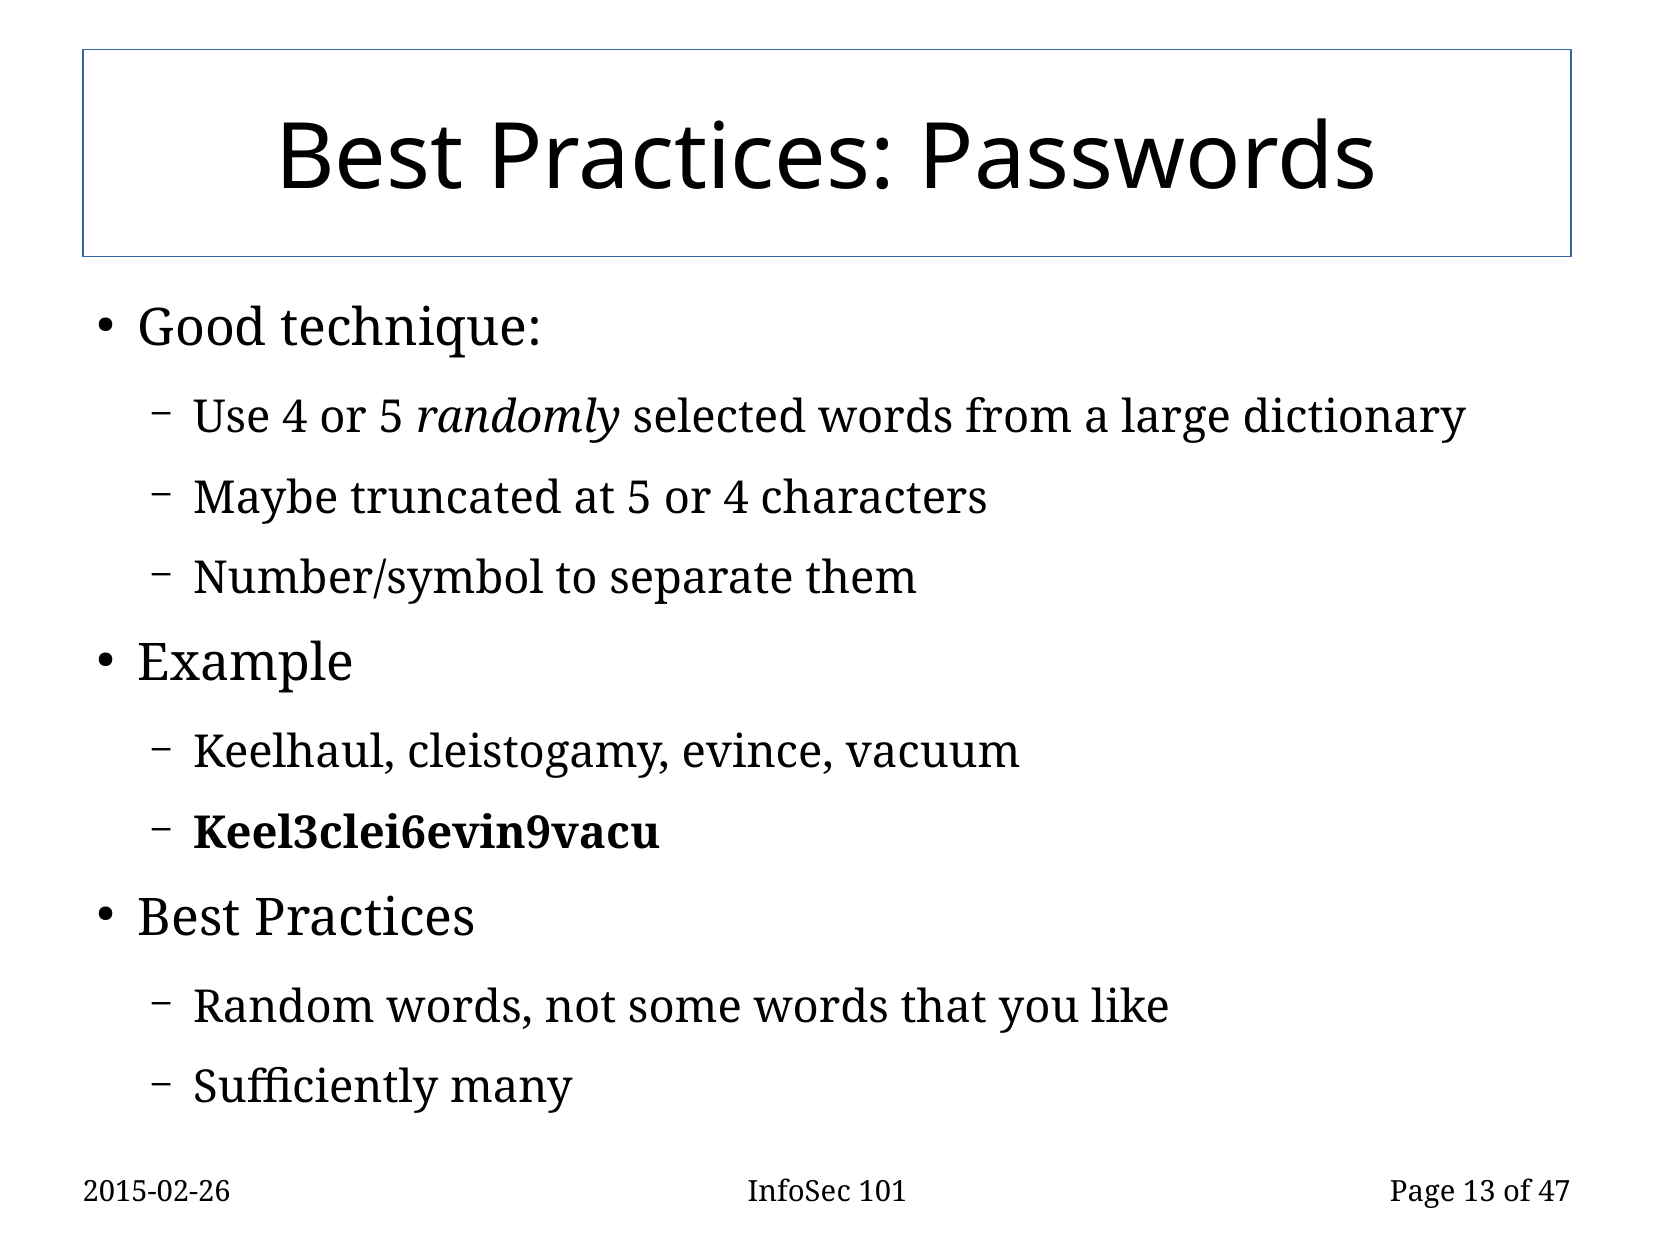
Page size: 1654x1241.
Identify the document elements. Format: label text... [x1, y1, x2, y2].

list Good technique: Use 4 or 5 randomly selected words from a large dictionary Maybe truncated at 5 or 4 characters Number/symbol to separate them Example Keelhaul, cleistogamy, evince, vacuum Keel3clei6evin9vacu Best Practices Random words, not some words that you like Sufficiently many [82, 290, 1571, 1126]
title Best Practices: Passwords [82, 49, 1571, 257]
